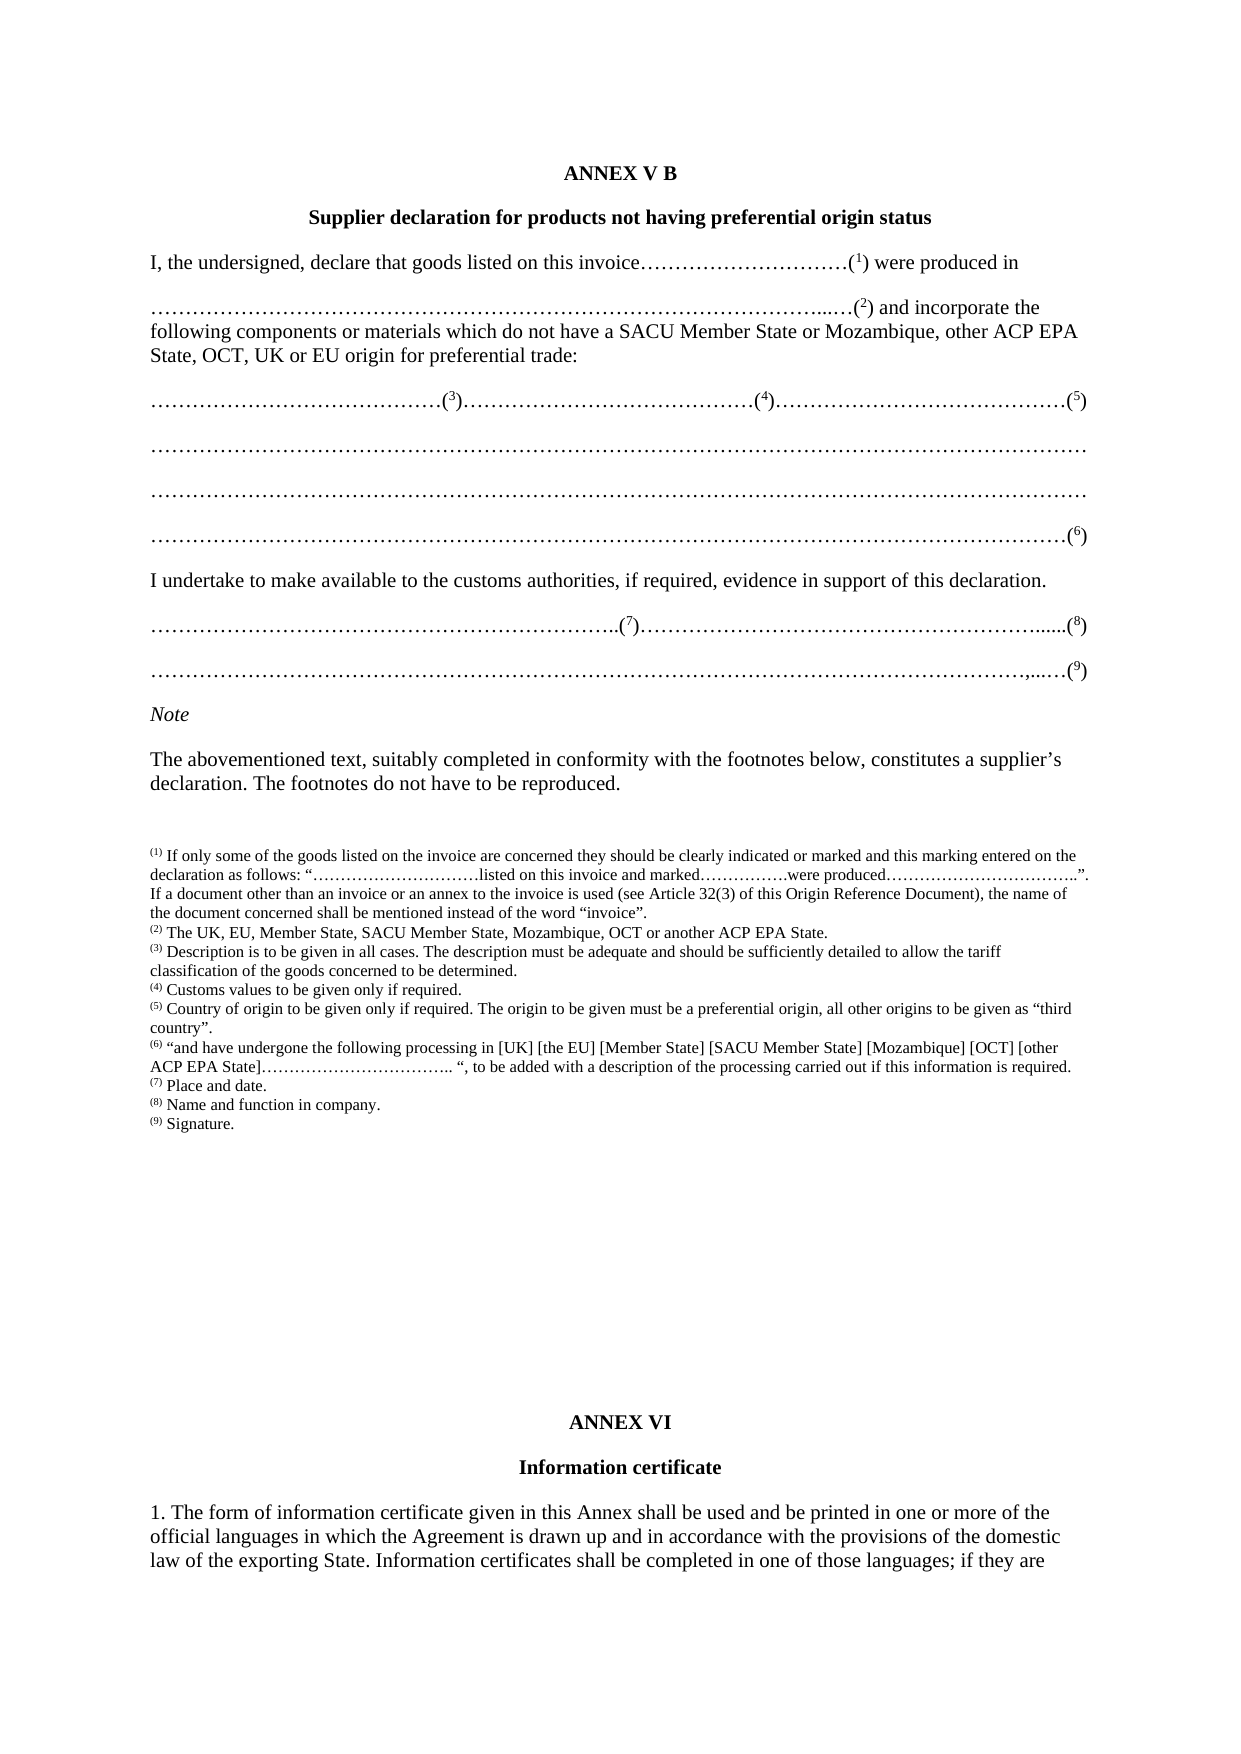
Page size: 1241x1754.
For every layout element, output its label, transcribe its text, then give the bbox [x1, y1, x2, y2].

text (9) Signature. [150, 1114, 1090, 1133]
text The abovementioned text, suitably completed in conformity with the footnotes below, constitutes a supplier’s declaration. The footnotes do not have to be reproduced. [150, 747, 1090, 795]
text (4) Customs values to be given only if required. [150, 980, 1090, 999]
text ………………………………………………………………………………………………………………,...…(9) [150, 657, 1090, 682]
text (3) Description is to be given in all cases. The description must be adequate and should be sufficiently detailed to allow the tariff classification of the goods concerned to be determined. [150, 942, 1090, 980]
text ANNEX VI [150, 1410, 1090, 1434]
text ANNEX V B [150, 160, 1090, 184]
text Note [150, 702, 1090, 726]
text I, the undersigned, declare that goods listed on this invoice…………………………(1) were produced in [150, 250, 1090, 274]
text (2) The UK, EU, Member State, SACU Member State, Mozambique, OCT or another ACP EPA State. [150, 922, 1090, 942]
text Supplier declaration for products not having preferential origin status [150, 205, 1090, 229]
text (7) Place and date. [150, 1076, 1090, 1095]
text (5) Country of origin to be given only if required. The origin to be given must be a preferential origin, all other origins to be given as “third country”. [150, 999, 1090, 1037]
text …………………………………………………………..(7)…………………………………………………......(8) [150, 613, 1090, 637]
text ……………………………………………………………………………………………………………………… [150, 433, 1090, 457]
text (8) Name and function in company. [150, 1095, 1090, 1114]
text I undertake to make available to the customs authorities, if required, evidence in support of this declaration. [150, 568, 1090, 592]
text If a document other than an invoice or an annex to the invoice is used (see Article 32(3) of this Origin Reference Document), the name of the document concerned shall be mentioned instead of the word “invoice”. [150, 884, 1090, 922]
text ……………………………………………………………………………………………………………………… [150, 478, 1090, 502]
text ……………………………………………………………………………………...…(2) and incorporate the following components or materials which do not have a SACU Member State or Mozambique, other ACP EPA State, OCT, UK or EU origin for preferential trade: [150, 295, 1090, 367]
text (6) “and have undergone the following processing in [UK] [the EU] [Member State] [SACU Member State] [Mozambique] [OCT] [other ACP EPA State]…………………………….. “, to be added with a description of the processing carried out if this information is required. [150, 1037, 1090, 1076]
text ……………………………………(3)……………………………………(4)……………………………………(5) [150, 388, 1090, 412]
text ……………………………………………………………………………………………………………………(6) [150, 523, 1090, 547]
text (1) If only some of the goods listed on the invoice are concerned they should be clearly indicated or marked and this marking entered on the declaration as follows: “…………………………listed on this invoice and marked…………….were produced……………………………..”. [150, 846, 1090, 884]
text 1. The form of information certificate given in this Annex shall be used and be printed in one or more of the official languages in which the Agreement is drawn up and in accordance with the provisions of the domestic law of the exporting State. Information certificates shall be completed in one of those languages; if they are [150, 1500, 1090, 1572]
text Information certificate [150, 1455, 1090, 1479]
